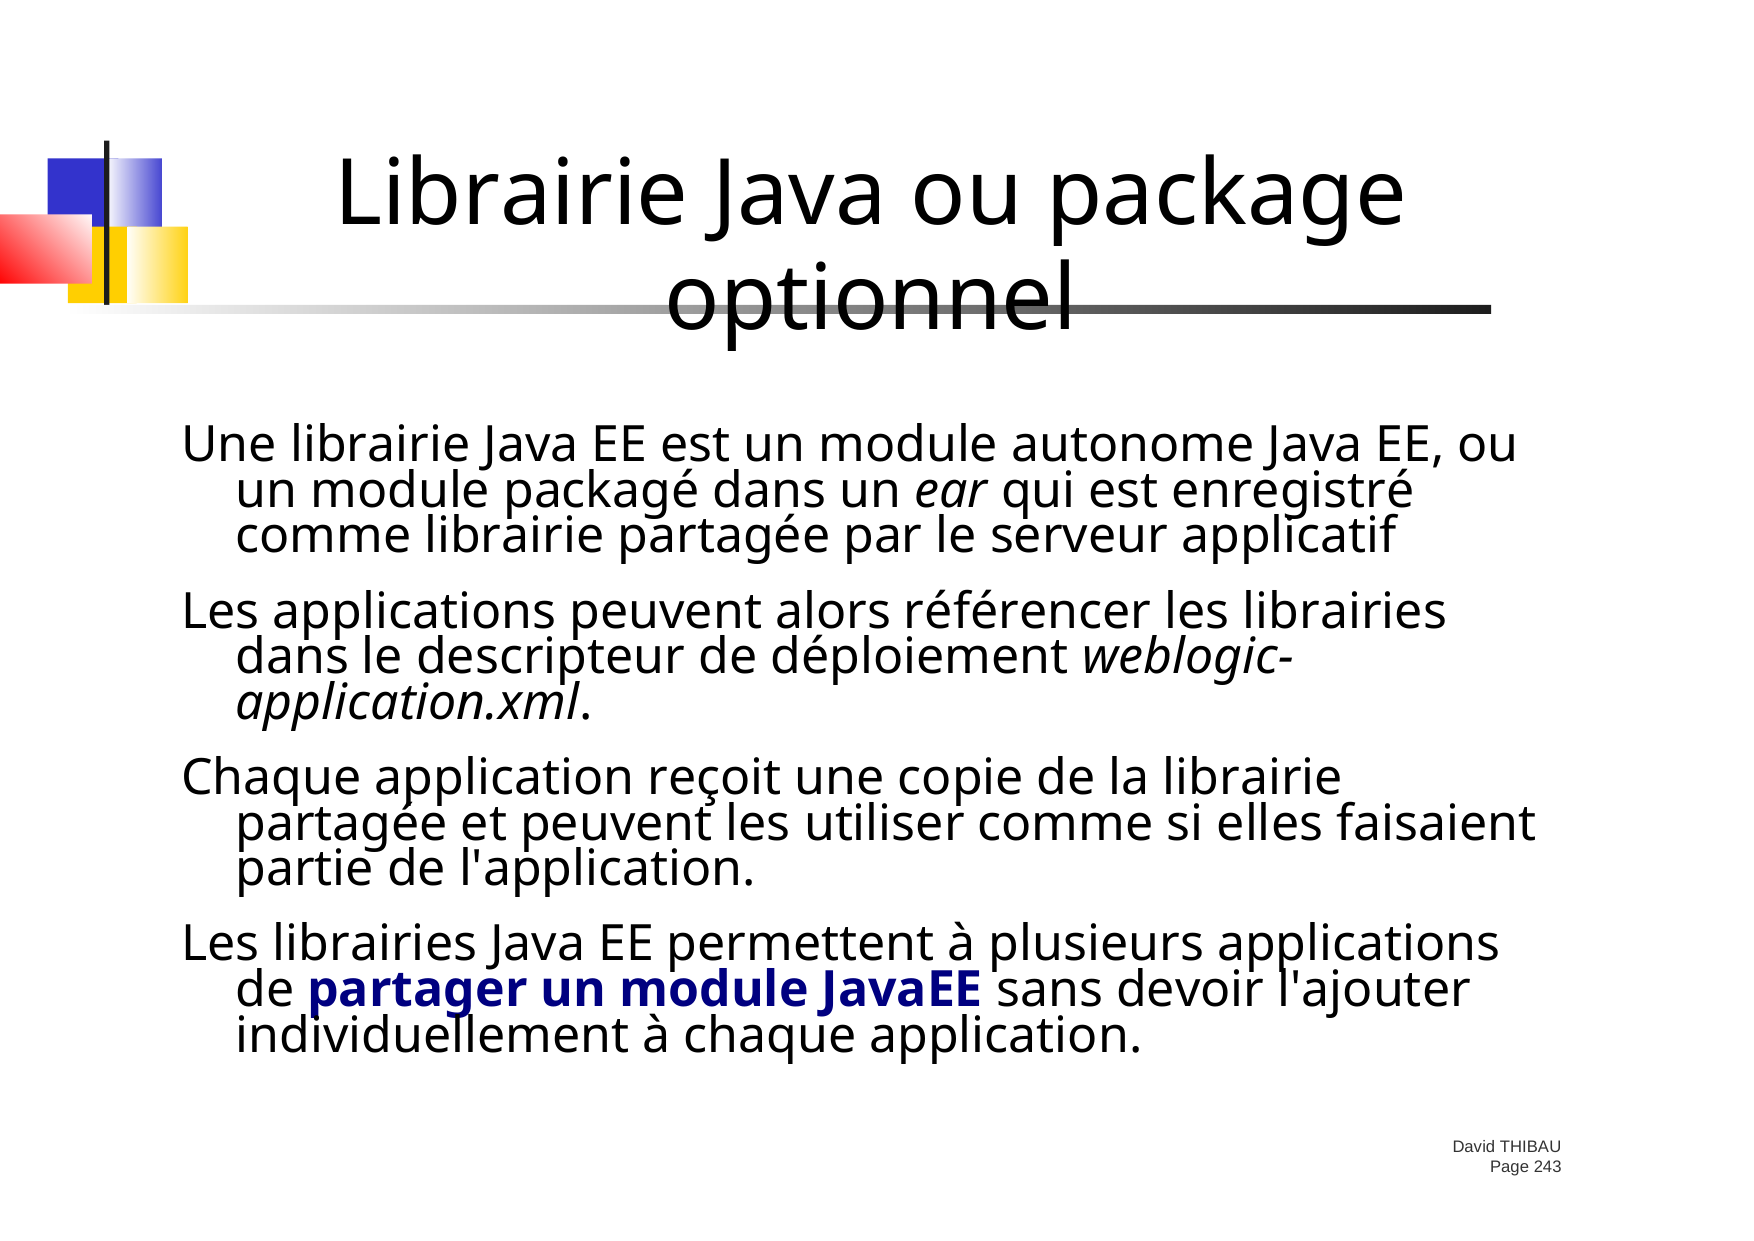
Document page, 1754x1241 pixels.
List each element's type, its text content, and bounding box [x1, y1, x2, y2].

title Librairie Java ou package optionnel [179, 137, 1564, 354]
list Une librairie Java EE est un module autonome Java EE, ou un module packagé dans un ear qui est enregistré comme librairie partagée par le serveur applicatif Les applications peuvent alors référencer les librairies dans le descripteur de déploiement weblogic-application.xml. Chaque application reçoit une copie de la librairie partagée et peuvent les utiliser comme si elles faisaient partie de l'application. Les librairies Java EE permettent à plusieurs applications de partager un module JavaEE sans devoir l'ajouter individuellement à chaque application. [179, 425, 1564, 1167]
